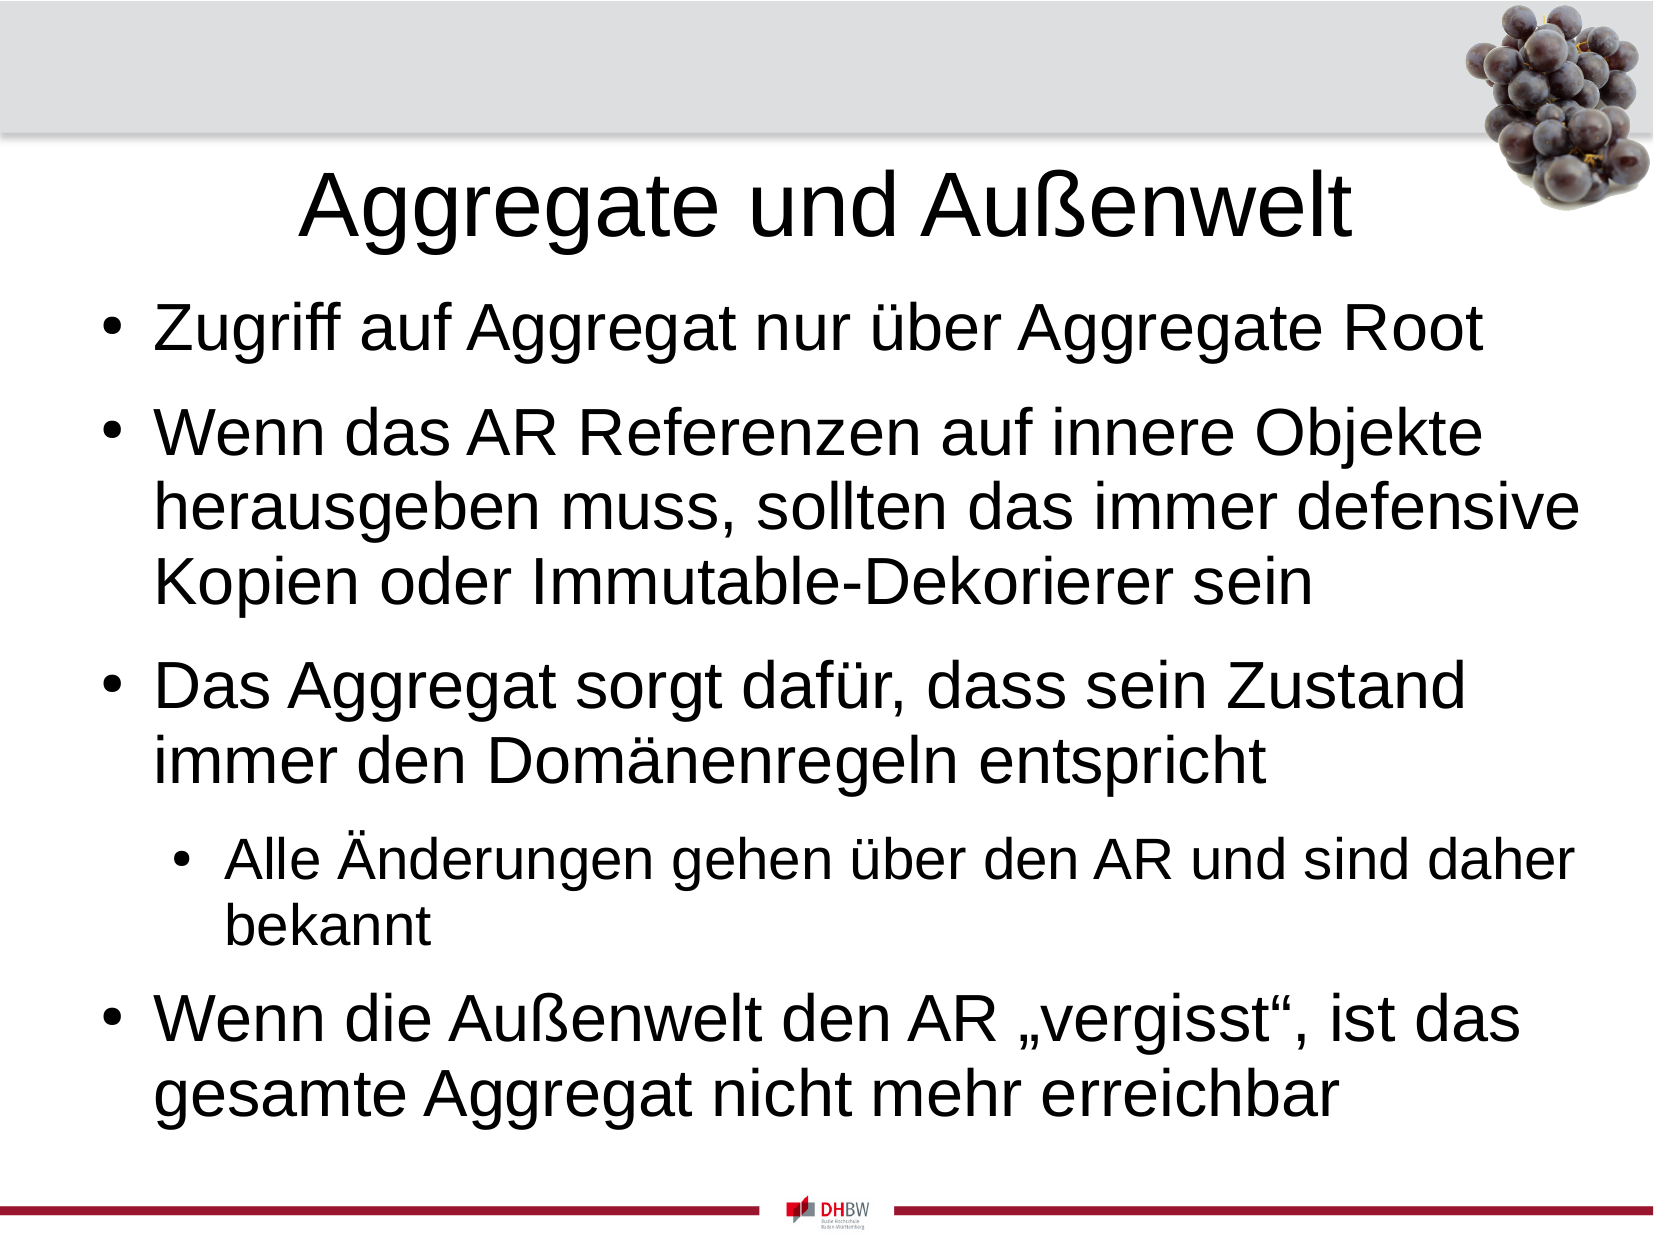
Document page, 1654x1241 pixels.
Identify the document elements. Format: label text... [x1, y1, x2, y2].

picture [0, 0, 1654, 1237]
list Zugriff auf Aggregat nur über Aggregate Root Wenn das AR Referenzen auf innere Objekte herausgeben muss, sollten das immer defensive Kopien oder Immutable-Dekorierer sein Das Aggregat sorgt dafür, dass sein Zustand immer den Domänenregeln entspricht Alle Änderungen gehen über den AR und sind daher bekannt Wenn die Außenwelt den AR „vergisst“, ist das gesamte Aggregat nicht mehr erreichbar [82, 290, 1619, 1131]
title Aggregate und Außenwelt [82, 147, 1571, 257]
